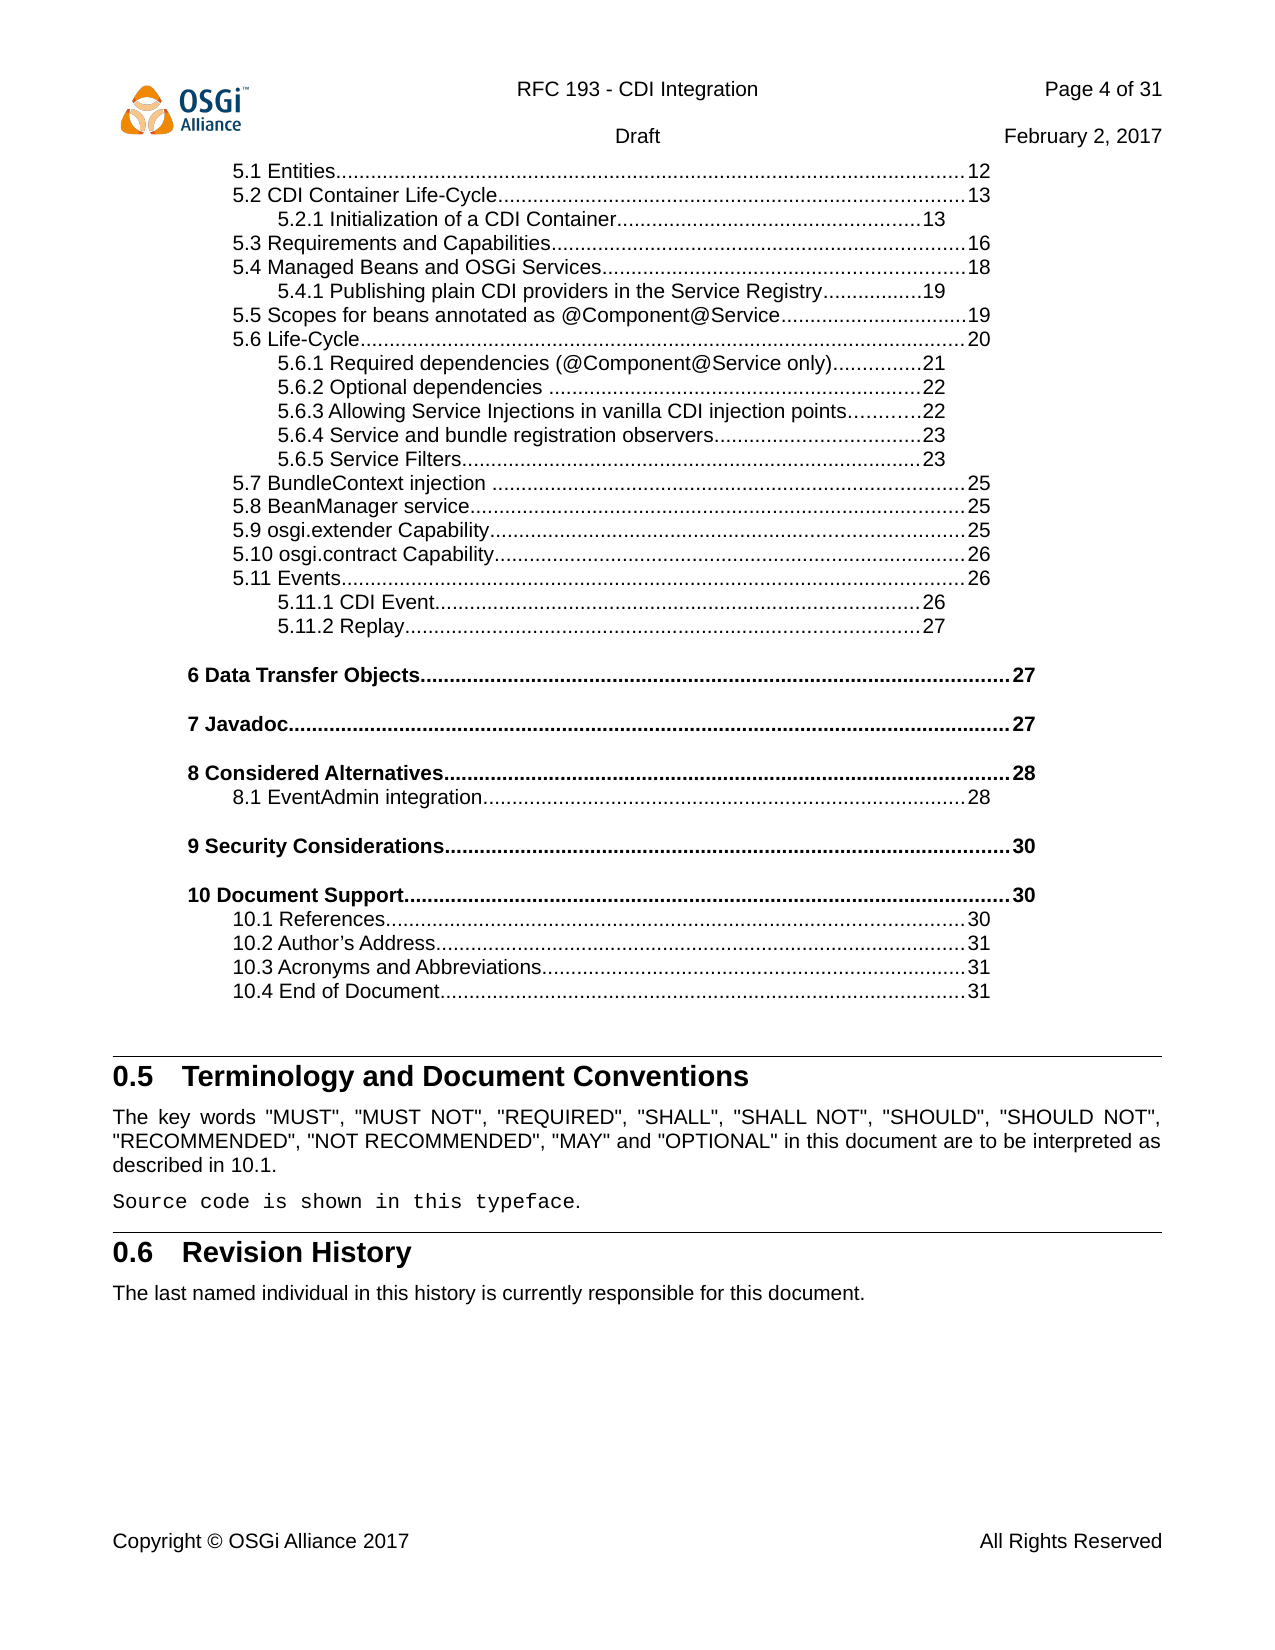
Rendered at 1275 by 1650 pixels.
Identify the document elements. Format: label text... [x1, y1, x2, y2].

text 10.1 References 30 [232, 907, 1162, 931]
subtitle Revision History [112, 1233, 1162, 1268]
text 5.9 osgi.extender Capability 25 [232, 518, 1162, 542]
text 5.6 Life-Cycle 20 [232, 327, 1162, 351]
text The last named individual in this history is currently responsible for this document. [112, 1281, 1162, 1305]
subtitle Terminology and Document Conventions [112, 1057, 1162, 1092]
text 5.6.1 Required dependencies (@Component@Service only) 21 [277, 351, 1162, 374]
text 5.6.5 Service Filters 23 [277, 446, 1162, 470]
text 5.5 Scopes for beans annotated as @Component@Service 19 [232, 303, 1162, 327]
text 9 Security Considerations 30 [187, 834, 1162, 858]
text 10.2 Author’s Address 31 [232, 931, 1162, 955]
text 5.10 osgi.contract Capability 26 [232, 542, 1162, 566]
text 5.7 BundleContext injection 25 [232, 470, 1162, 494]
text 5.11.1 CDI Event 26 [277, 590, 1162, 614]
text 5.6.3 Allowing Service Injections in vanilla CDI injection points 22 [277, 398, 1162, 422]
text 5.4 Managed Beans and OSGi Services 18 [232, 255, 1162, 279]
text 5.8 BeanManager service 25 [232, 494, 1162, 518]
text 10.3 Acronyms and Abbreviations 31 [232, 955, 1162, 979]
text Source code is shown in this typeface. [112, 1189, 1162, 1215]
text 5.6.2 Optional dependencies 22 [277, 374, 1162, 398]
text 5.2.1 Initialization of a CDI Container 13 [277, 207, 1162, 231]
text 8.1 EventAdmin integration 28 [232, 785, 1162, 809]
text 7 Javadoc 27 [187, 712, 1162, 736]
text 5.1 Entities 12 [232, 159, 1162, 183]
text 5.3 Requirements and Capabilities 16 [232, 231, 1162, 255]
text 5.4.1 Publishing plain CDI providers in the Service Registry 19 [277, 279, 1162, 303]
text 5.11 Events 26 [232, 566, 1162, 590]
text The key words "MUST", "MUST NOT", "REQUIRED", "SHALL", "SHALL NOT", "SHOULD", "SHOULD NOT", "RECOMMENDED", "NOT RECOMMENDED", "MAY" and "OPTIONAL" in this document are to be interpreted as described in 10.1. [112, 1105, 1162, 1177]
text 5.6.4 Service and bundle registration observers 23 [277, 422, 1162, 446]
text 5.11.2 Replay 27 [277, 614, 1162, 638]
text 5.2 CDI Container Life-Cycle 13 [232, 183, 1162, 207]
text 10.4 End of Document 31 [232, 979, 1162, 1003]
text 10 Document Support 30 [187, 883, 1162, 907]
text 8 Considered Alternatives 28 [187, 761, 1162, 785]
picture [113, 78, 257, 142]
text 6 Data Transfer Objects 27 [187, 663, 1162, 687]
